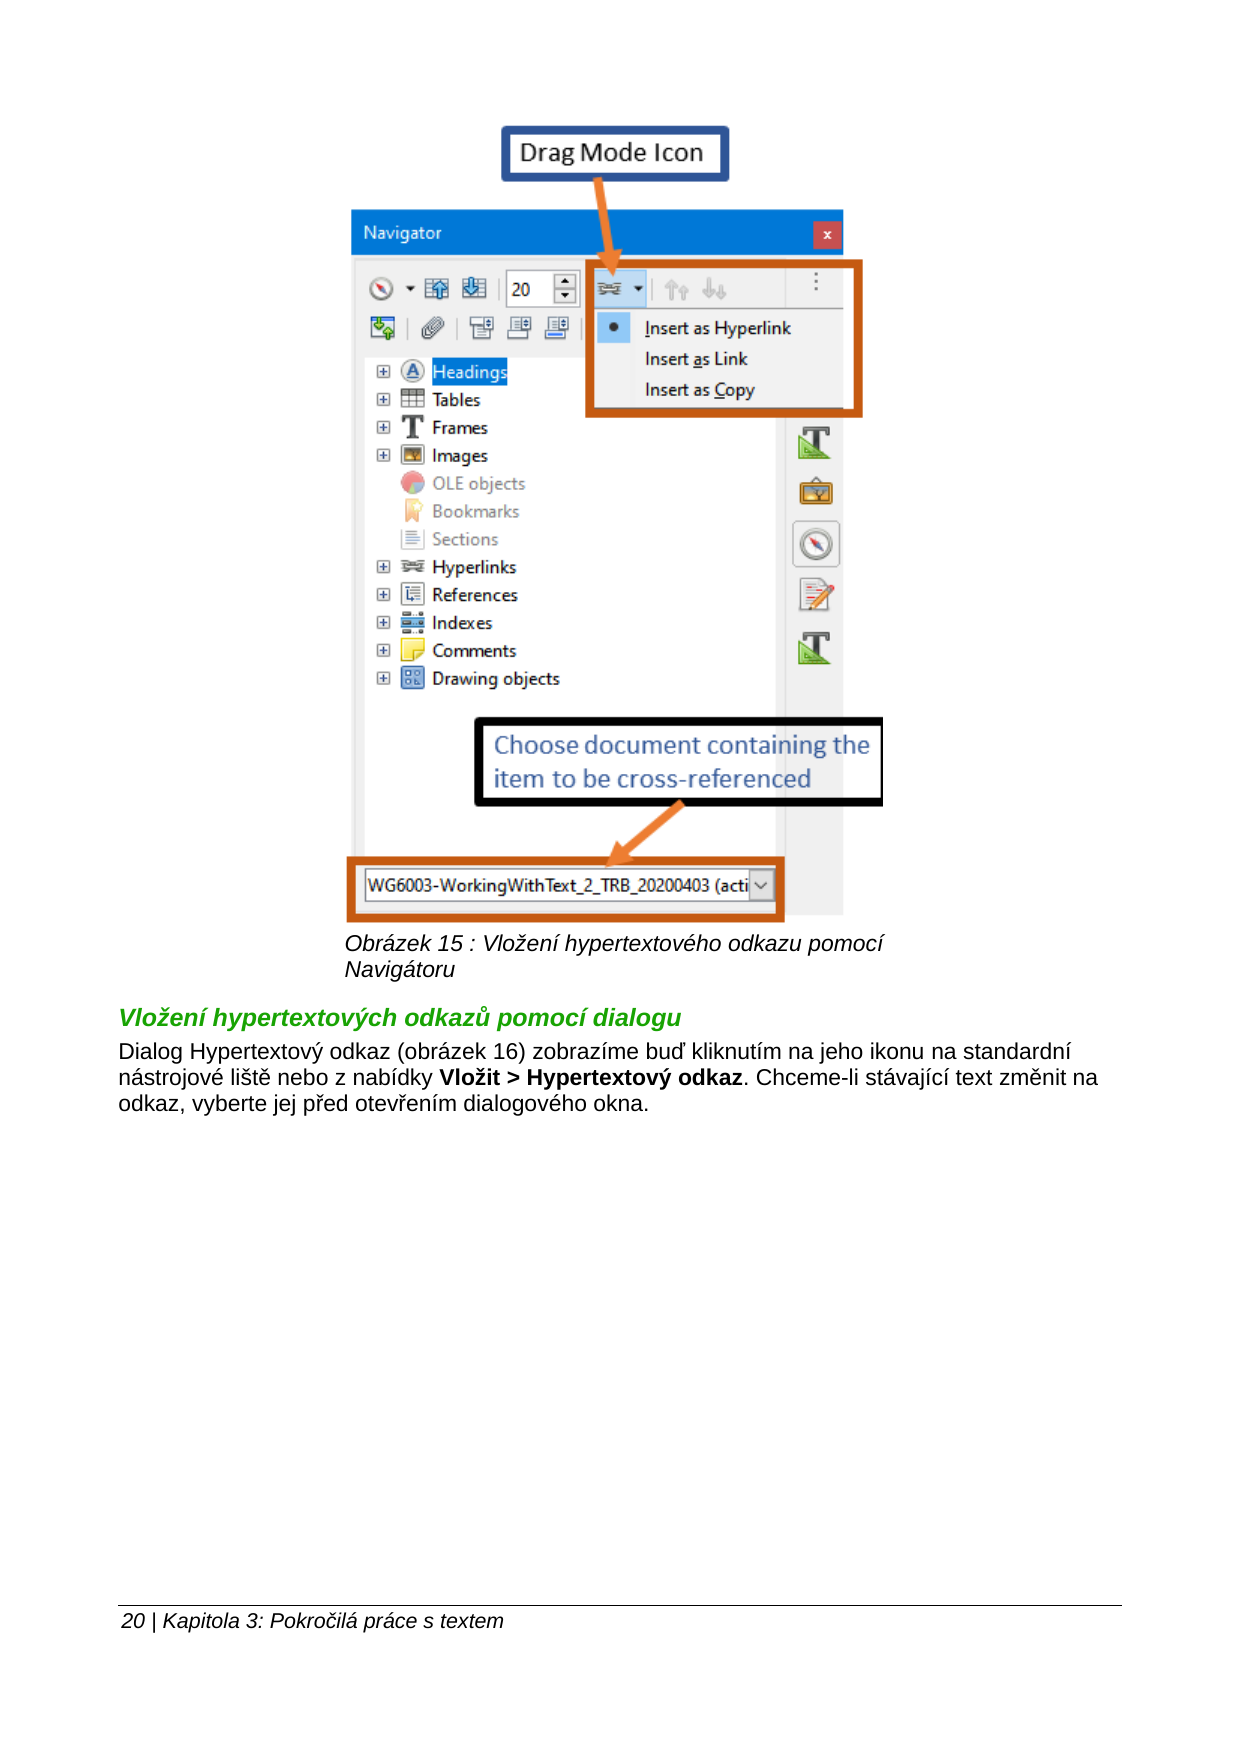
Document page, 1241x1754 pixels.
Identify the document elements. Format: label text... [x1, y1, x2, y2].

text Obrázek 15 : Vložení hypertextového odkazu pomocí Navigátoru [344, 930, 896, 982]
picture [344, 124, 883, 930]
text Dialog Hypertextový odkaz (obrázek 16) zobrazíme buď kliknutím na jeho ikonu na standardní nástrojové liště nebo z nabídky Vložit > Hypertextový odkaz. Chceme-li stávající text změnit na odkaz, vyberte jej před otevřením dialogového okna. [118, 1038, 1122, 1117]
subtitle Vložení hypertextových odkazů pomocí dialogu [118, 1003, 1122, 1032]
